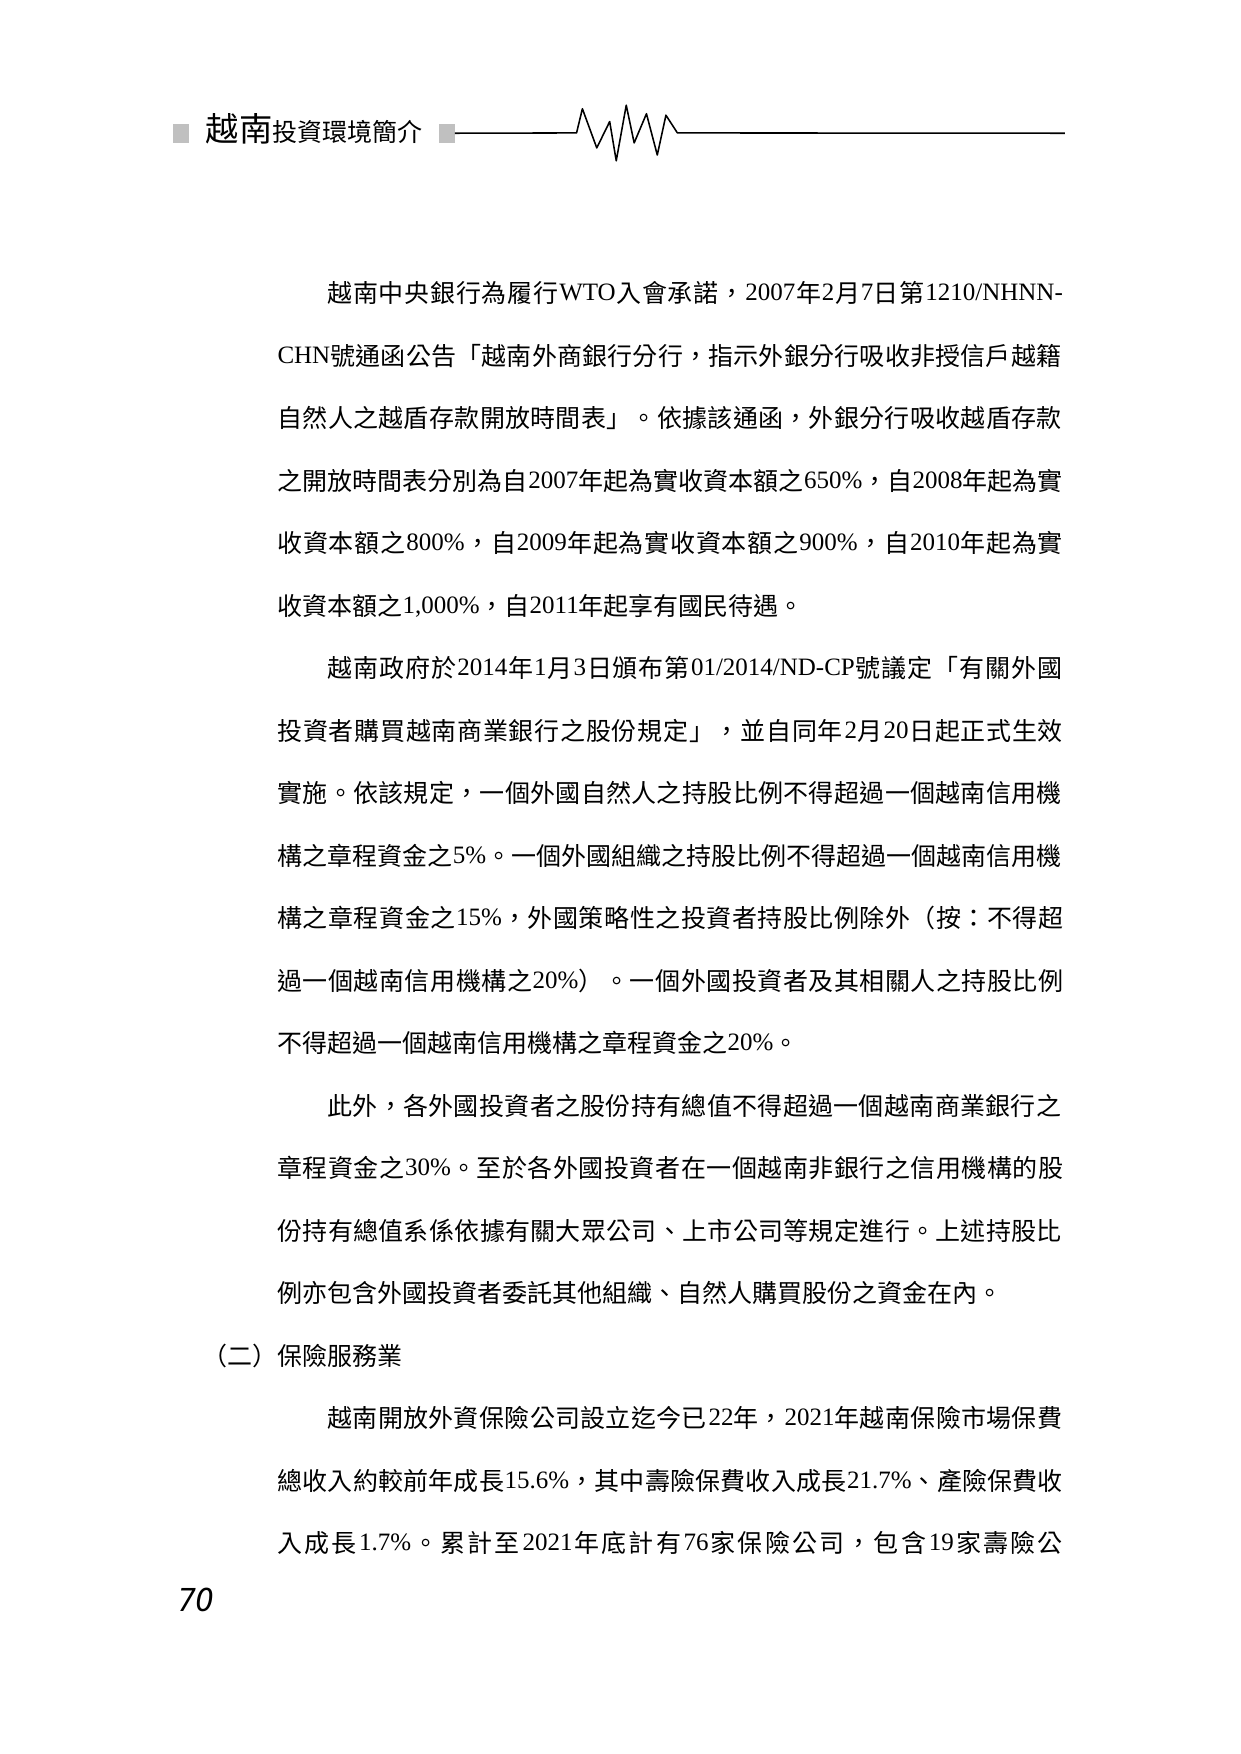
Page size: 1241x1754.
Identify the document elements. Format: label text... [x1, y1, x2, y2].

text 越南開放外資保險公司設立迄今已22年，2021年越南保險市場保費總收入約較前年成長15.6%，其中壽險保費收入成長21.7%、產險保費收入成長1.7%。累計至2021年底計有76家保險公司，包含19家壽險公 [277, 1375, 1063, 1563]
text 越南中央銀行為履行WTO入會承諾，2007年2月7日第1210/NHNN-CHN號通函公告「越南外商銀行分行，指示外銀分行吸收非授信戶越籍自然人之越盾存款開放時間表」。依據該通函，外銀分行吸收越盾存款之開放時間表分別為自2007年起為實收資本額之650%，自2008年起為實收資本額之800%，自2009年起為實收資本額之900%，自2010年起為實收資本額之1,000%，自2011年起享有國民待遇。 [277, 250, 1063, 625]
text （二）保險服務業 [202, 1313, 1063, 1375]
text 越南政府於2014年1月3日頒布第01/2014/ND-CP號議定「有關外國投資者購買越南商業銀行之股份規定」，並自同年2月20日起正式生效實施。依該規定，一個外國自然人之持股比例不得超過一個越南信用機構之章程資金之5%。一個外國組織之持股比例不得超過一個越南信用機構之章程資金之15%，外國策略性之投資者持股比例除外（按：不得超過一個越南信用機構之20%）。一個外國投資者及其相關人之持股比例不得超過一個越南信用機構之章程資金之20%。 [277, 625, 1063, 1063]
text 此外，各外國投資者之股份持有總值不得超過一個越南商業銀行之章程資金之30%。至於各外國投資者在一個越南非銀行之信用機構的股份持有總值系係依據有關大眾公司、上市公司等規定進行。上述持股比例亦包含外國投資者委託其他組織、自然人購買股份之資金在內。 [277, 1063, 1063, 1313]
